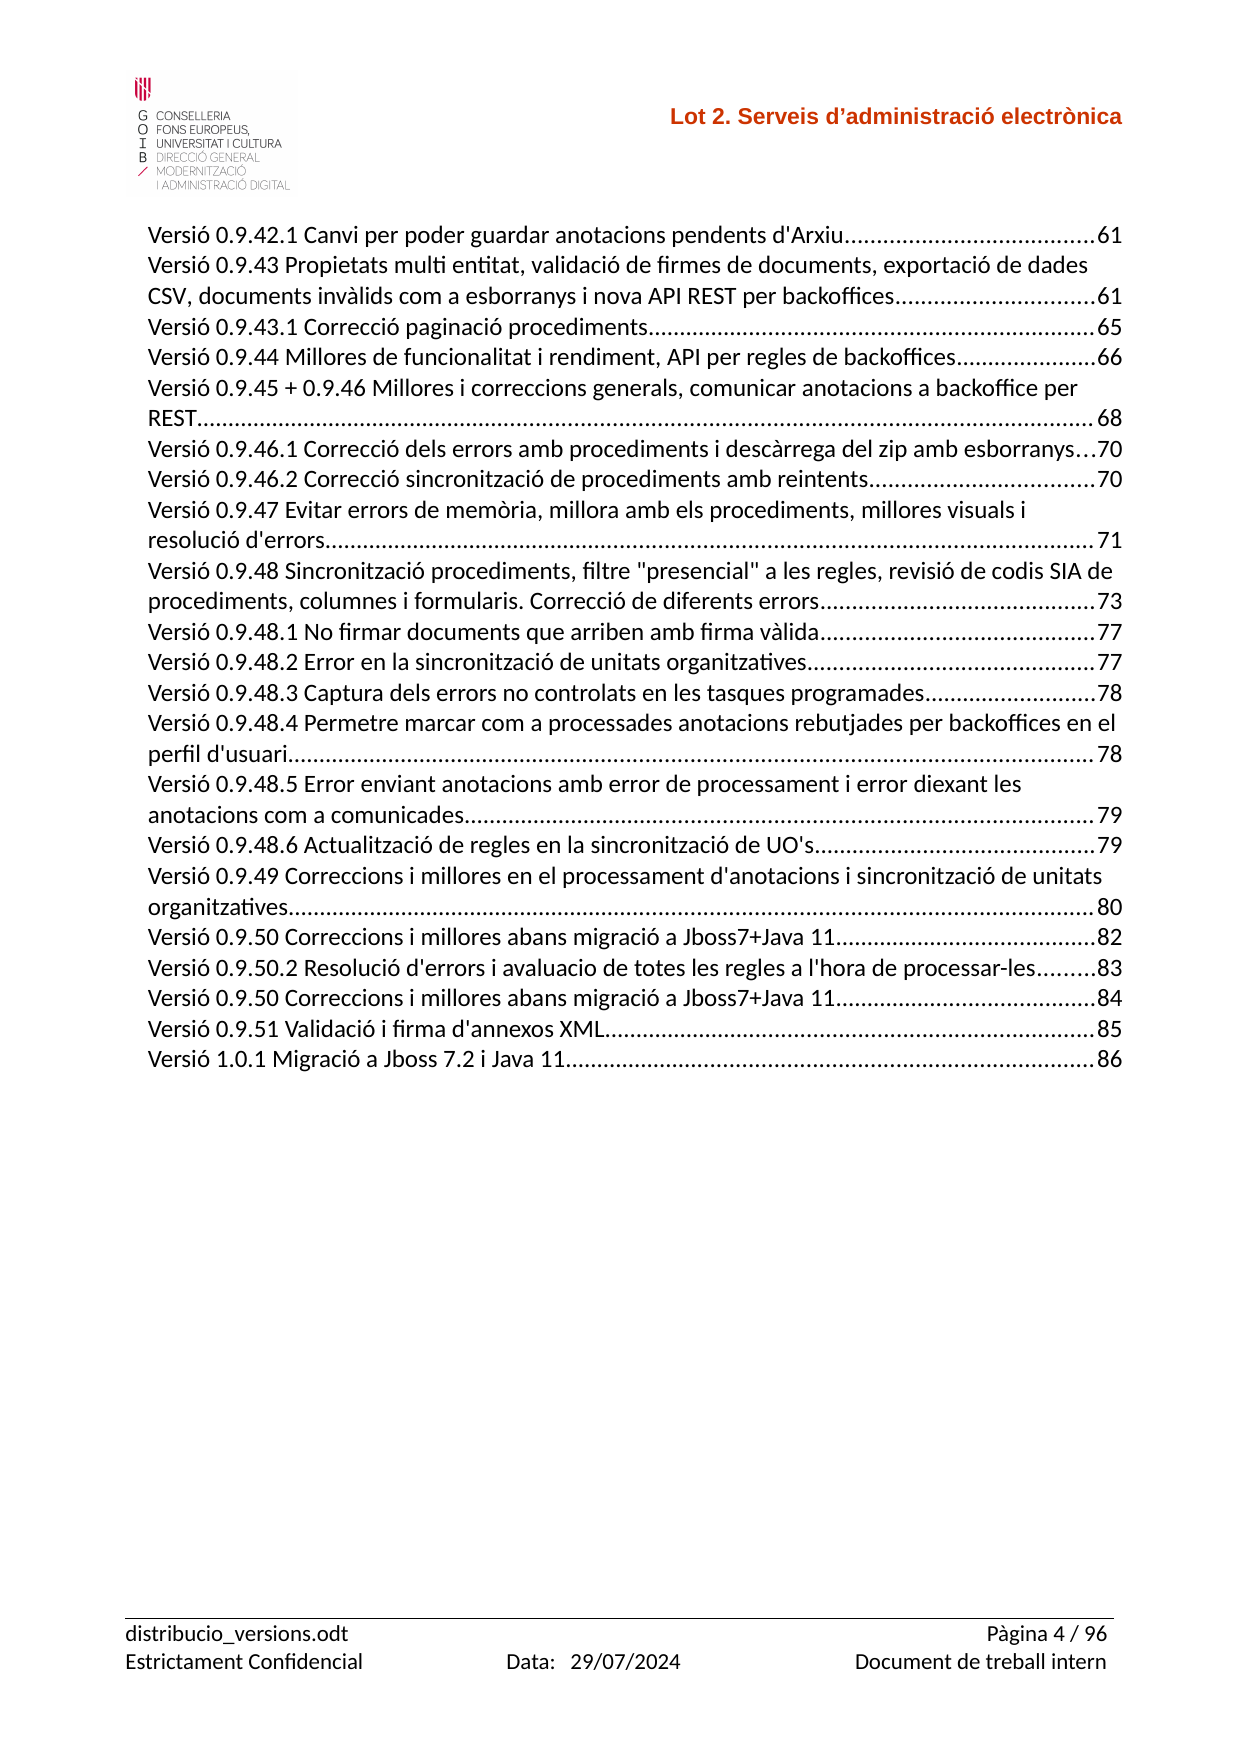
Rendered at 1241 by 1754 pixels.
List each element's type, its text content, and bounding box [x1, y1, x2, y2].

text Versió 0.9.51 Validació i firma d'annexos XML 85 [148, 1013, 1122, 1043]
text Versió 0.9.46.2 Correcció sincronització de procediments amb reintents 70 [148, 463, 1122, 494]
text Versió 0.9.50.2 Resolució d'errors i avaluacio de totes les regles a l'hora de processar-les 83 [148, 952, 1122, 982]
text Versió 0.9.48.5 Error enviant anotacions amb error de processament i error diexant les anotacions com a comunicades 79 [148, 768, 1122, 829]
text Versió 1.0.1 Migració a Jboss 7.2 i Java 11 86 [148, 1043, 1122, 1074]
text Versió 0.9.48 Sincronització procediments, filtre "presencial" a les regles, revisió de codis SIA de procediments, columnes i formularis. Correcció de diferents errors 73 [148, 555, 1122, 616]
text Versió 0.9.43.1 Correcció paginació procediments 65 [148, 311, 1122, 341]
text Versió 0.9.46.1 Correcció dels errors amb procediments i descàrrega del zip amb esborranys 70 [148, 433, 1122, 463]
text Versió 0.9.50 Correccions i millores abans migració a Jboss7+Java 11 82 [148, 921, 1122, 952]
text Versió 0.9.48.6 Actualització de regles en la sincronització de UO's 79 [148, 829, 1122, 860]
text Versió 0.9.48.2 Error en la sincronització de unitats organitzatives 77 [148, 646, 1122, 677]
text Versió 0.9.48.4 Permetre marcar com a processades anotacions rebutjades per backoffices en el perfil d'usuari 78 [148, 707, 1122, 768]
text Versió 0.9.43 Propietats multi entitat, validació de firmes de documents, exportació de dades CSV, documents invàlids com a esborranys i nova API REST per backoffices 61 [148, 250, 1122, 311]
text Versió 0.9.44 Millores de funcionalitat i rendiment, API per regles de backoffices 66 [148, 341, 1122, 372]
text Versió 0.9.48.3 Captura dels errors no controlats en les tasques programades 78 [148, 677, 1122, 707]
text Versió 0.9.50 Correccions i millores abans migració a Jboss7+Java 11 84 [148, 982, 1122, 1013]
picture [126, 70, 299, 197]
text Versió 0.9.49 Correccions i millores en el processament d'anotacions i sincronització de unitats organitzatives 80 [148, 860, 1122, 921]
text Versió 0.9.47 Evitar errors de memòria, millora amb els procediments, millores visuals i resolució d'errors 71 [148, 494, 1122, 555]
text Versió 0.9.45 + 0.9.46 Millores i correccions generals, comunicar anotacions a backoffice per REST 68 [148, 372, 1122, 433]
text Versió 0.9.48.1 No firmar documents que arriben amb firma vàlida 77 [148, 616, 1122, 646]
text Versió 0.9.42.1 Canvi per poder guardar anotacions pendents d'Arxiu 61 [148, 219, 1122, 250]
